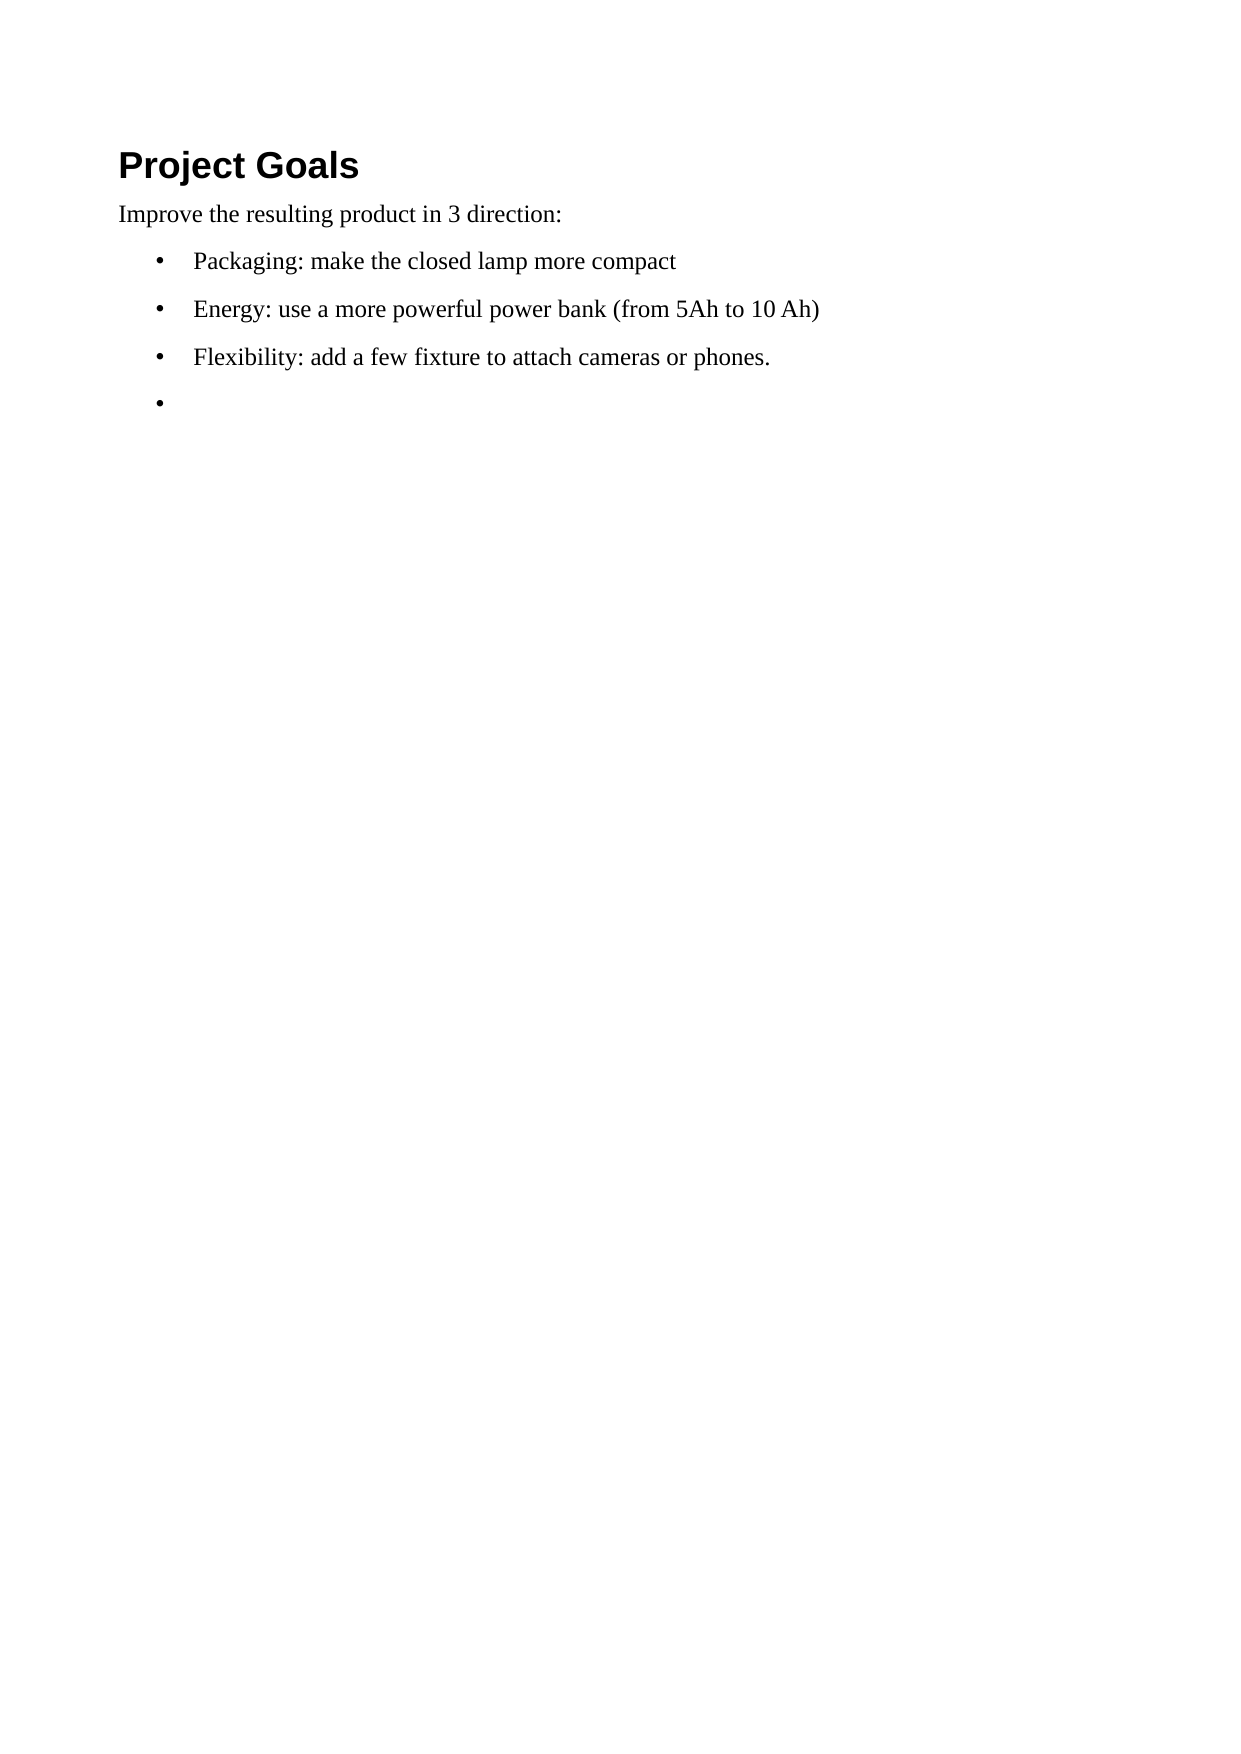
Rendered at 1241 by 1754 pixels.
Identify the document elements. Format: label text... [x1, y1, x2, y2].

subtitle Project Goals [118, 143, 1122, 186]
list Energy: use a more powerful power bank (from 5Ah to 10 Ah) [156, 294, 1122, 323]
text Improve the resulting product in 3 direction: [118, 199, 1122, 227]
list Packaging: make the closed lamp more compact [156, 246, 1122, 275]
list Flexibility: add a few fixture to attach cameras or phones. [156, 342, 1122, 370]
